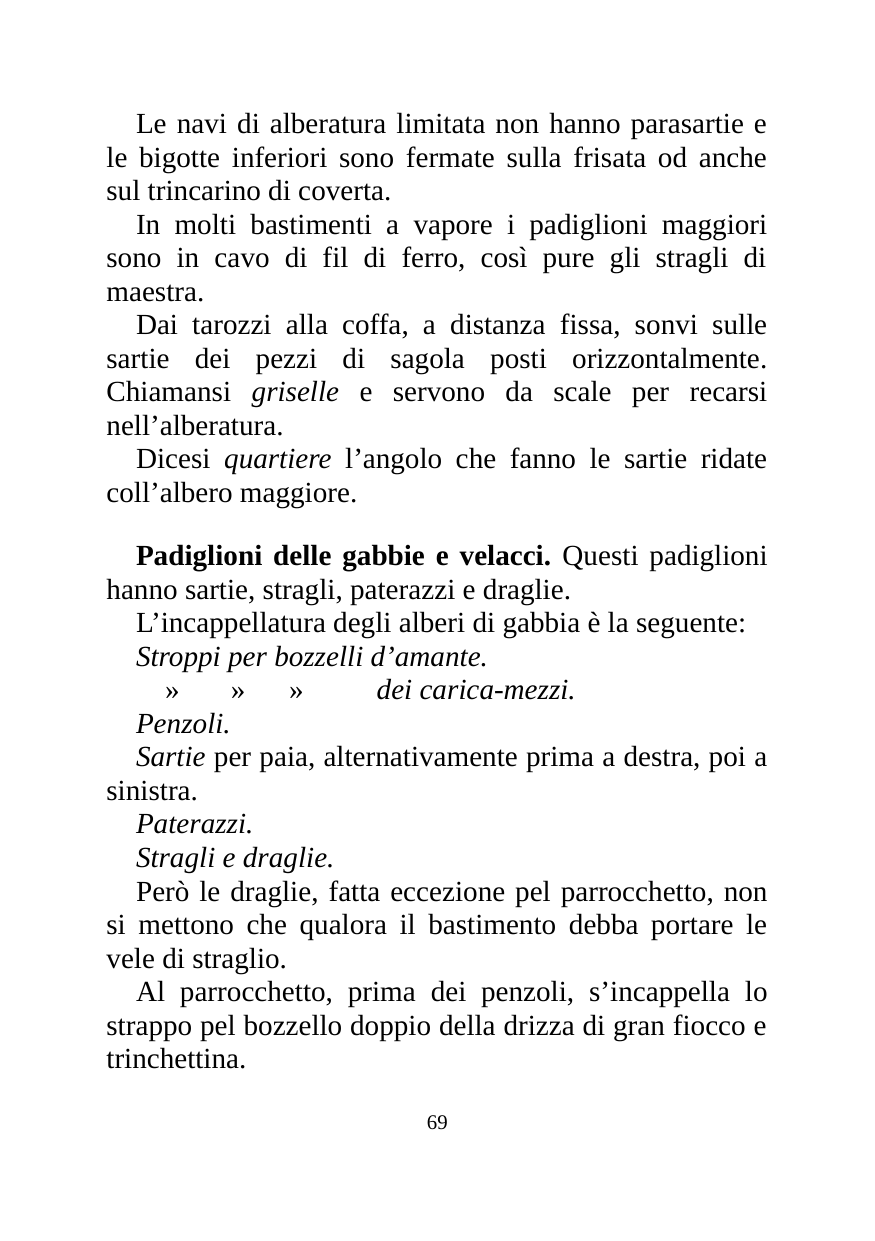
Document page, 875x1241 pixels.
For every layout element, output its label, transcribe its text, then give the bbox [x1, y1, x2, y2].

text Dai tarozzi alla coffa, a distanza fissa, sonvi sulle sartie dei pezzi di sagola posti orizzontalmente. Chiamansi griselle e servono da scale per recarsi nell’alberatura. [106, 307, 768, 442]
text Sartie per paia, alternativamente prima a destra, poi a sinistra. [106, 739, 768, 807]
text Le navi di alberatura limitata non hanno parasartie e le bigotte inferiori sono fermate sulla frisata od anche sul trincarino di coverta. [106, 106, 768, 207]
text » » » dei carica-mezzi. [106, 672, 768, 706]
text Al parrocchetto, prima dei penzoli, s’incappella lo strappo pel bozzello doppio della drizza di gran fiocco e trinchettina. [106, 974, 768, 1075]
text In molti bastimenti a vapore i padiglioni maggiori sono in cavo di fil di ferro, così pure gli stragli di maestra. [106, 207, 768, 307]
text Dicesi quartiere l’angolo che fanno le sartie ridate coll’albero maggiore. [106, 442, 768, 509]
text L’incappellatura degli alberi di gabbia è la seguente: [106, 605, 768, 639]
text Però le draglie, fatta eccezione pel parrocchetto, non si mettono che qualora il bastimento debba portare le vele di straglio. [106, 874, 768, 974]
text Paterazzi. [106, 807, 768, 840]
text Penzoli. [106, 706, 768, 739]
text Stroppi per bozzelli d’amante. [106, 639, 768, 672]
text Padiglioni delle gabbie e velacci. Questi padiglioni hanno sartie, stragli, paterazzi e draglie. [106, 538, 768, 605]
text Stragli e draglie. [106, 840, 768, 874]
